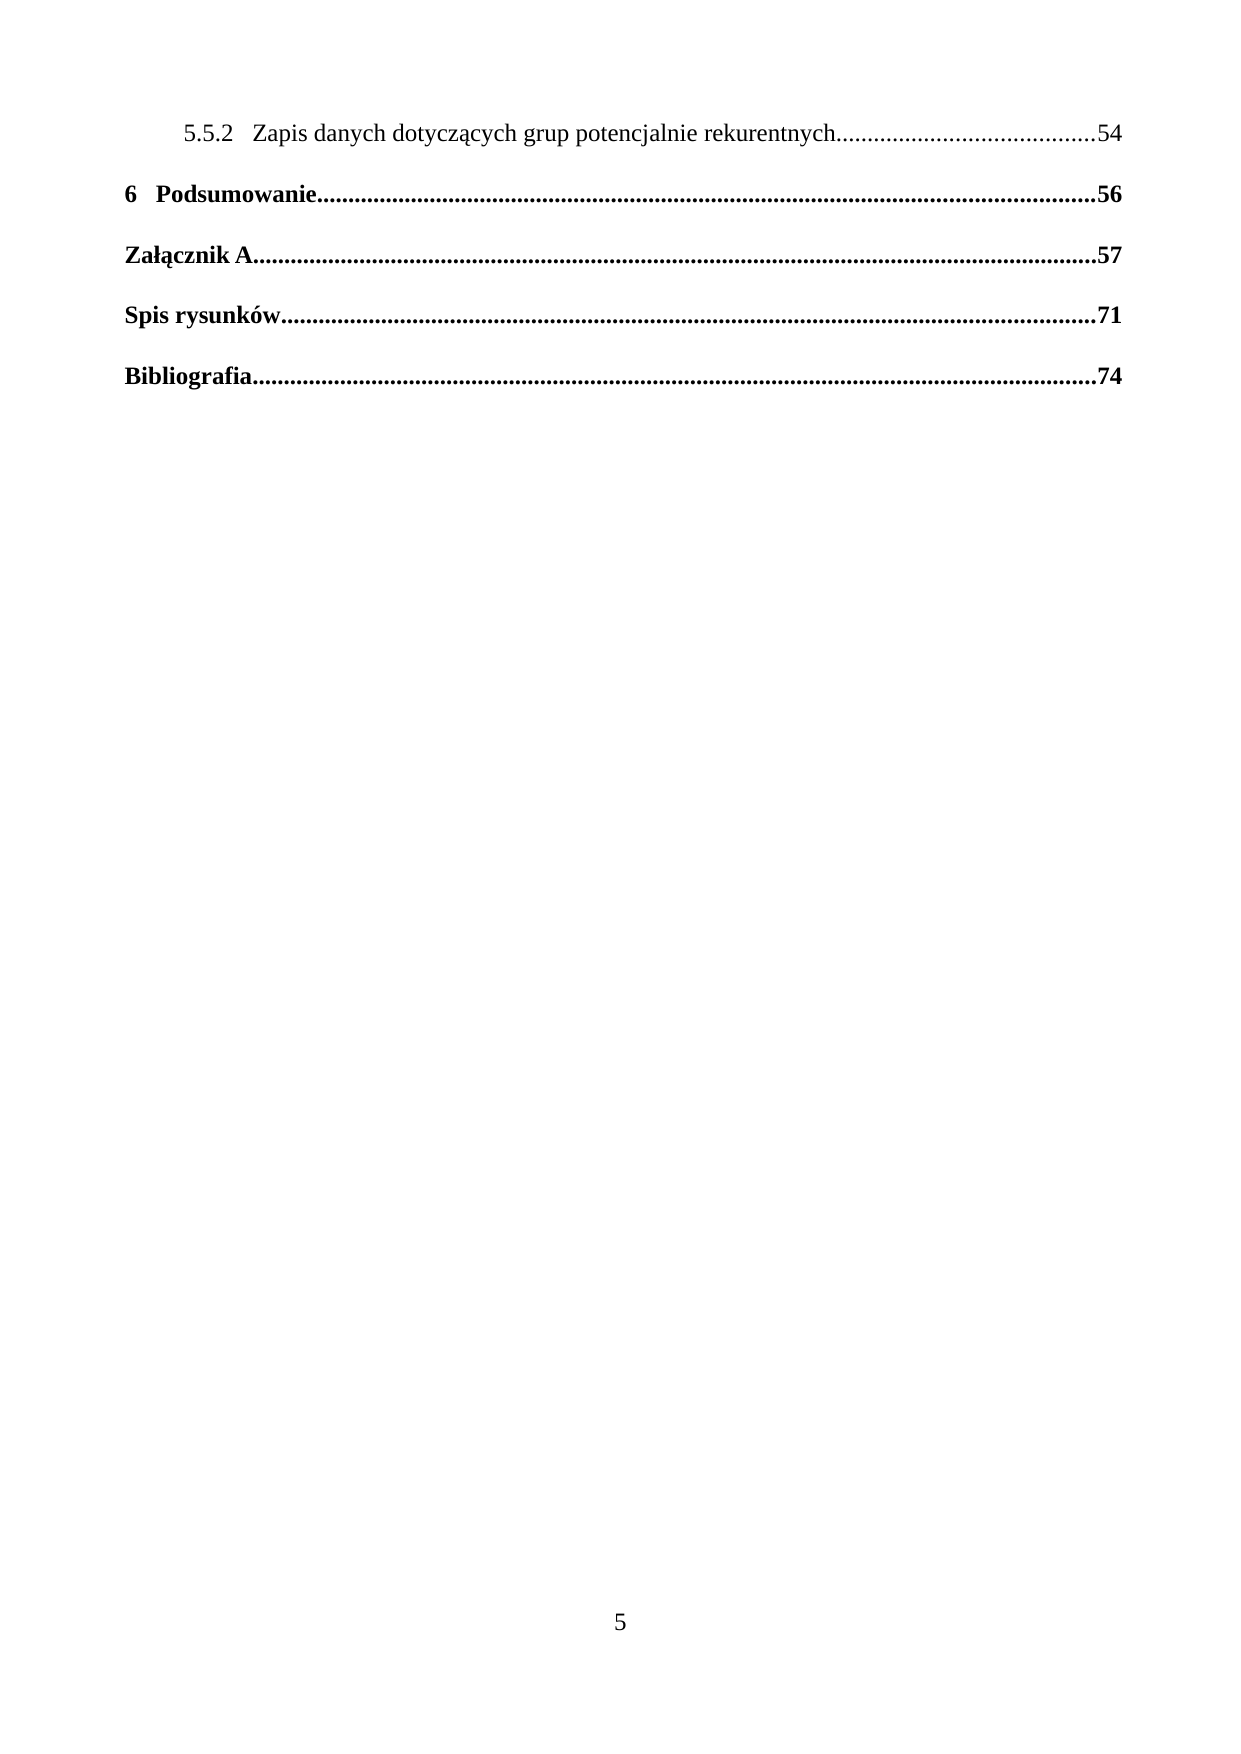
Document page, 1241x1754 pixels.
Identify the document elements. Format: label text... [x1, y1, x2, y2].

text 6 Podsumowanie 56 [118, 179, 1122, 208]
text Bibliografia 74 [118, 361, 1122, 390]
text 5.5.2 Zapis danych dotyczących grup potencjalnie rekurentnych 54 [177, 118, 1122, 147]
text Załącznik A 57 [118, 240, 1122, 268]
text Spis rysunków 71 [118, 301, 1122, 329]
